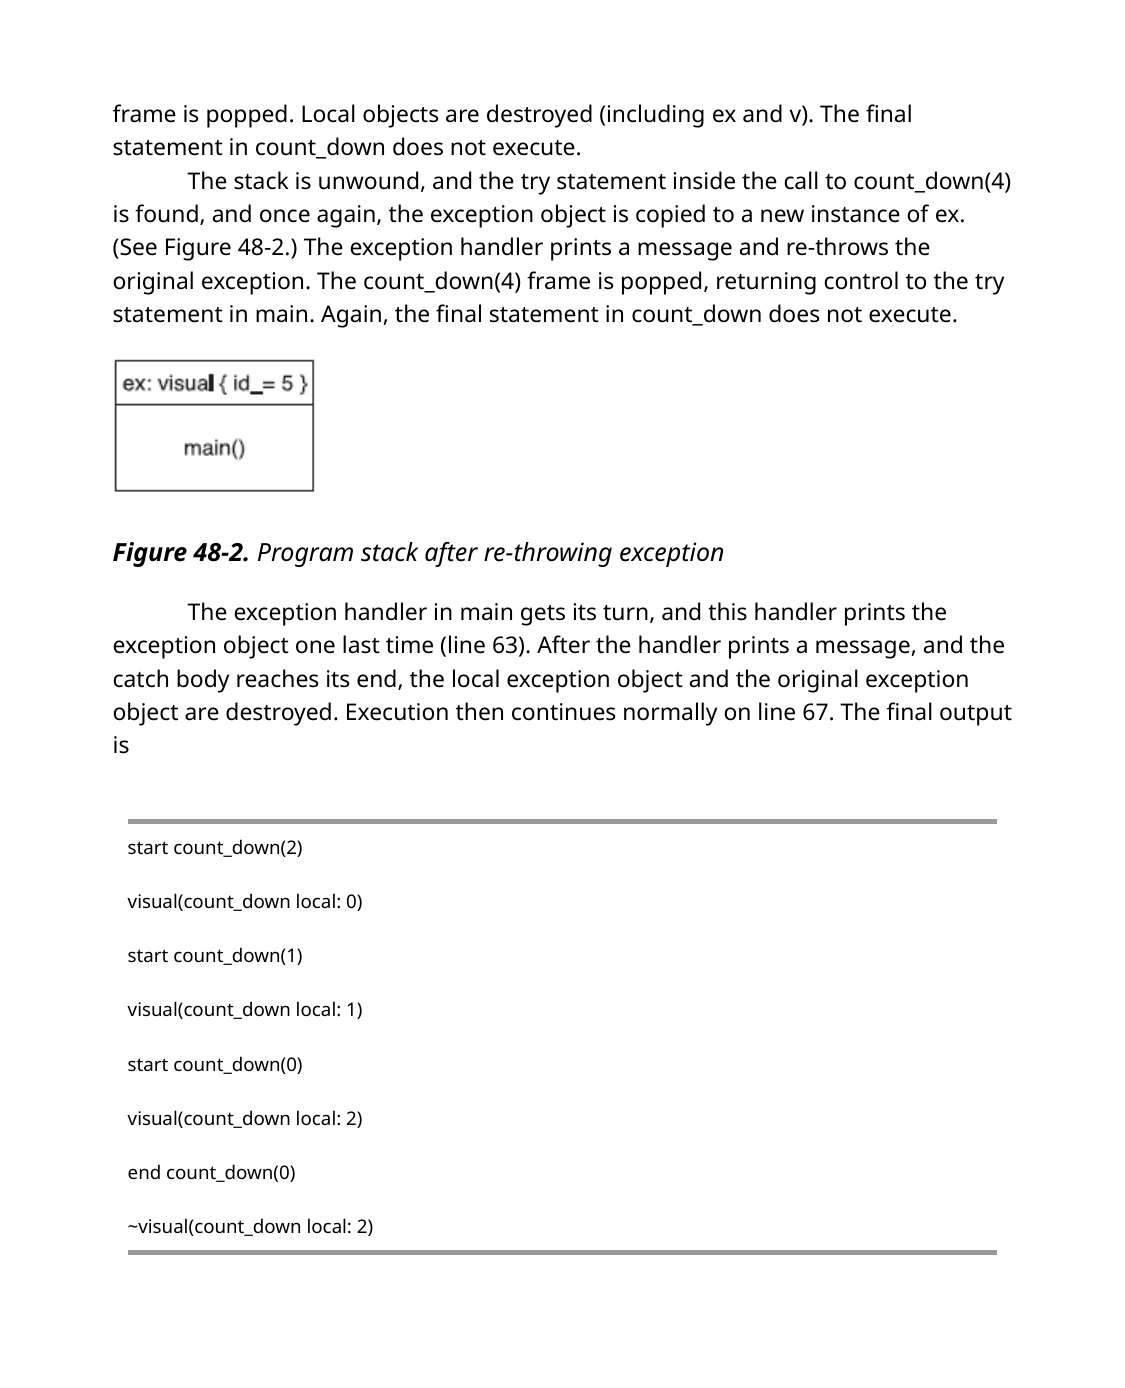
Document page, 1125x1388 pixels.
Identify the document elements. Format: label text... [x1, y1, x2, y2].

text frame is popped. Local objects are destroyed (including ex and v). The final statement in count_down does not execute. [112, 96, 1012, 163]
text start count_down(2) [127, 820, 997, 859]
text end count_down(0) [127, 1144, 997, 1185]
text The stack is unwound, and the try statement inside the call to count_down(4) is found, and once again, the exception object is copied to a new instance of ex. (See Figure 48-2.) The exception handler prints a message and re-throws the original exception. The count_down(4) frame is popped, returning control to the try statement in main. Again, the final statement in count_down does not execute. [112, 163, 1012, 329]
text ~visual(count_down local: 2) [127, 1199, 997, 1254]
text visual(count_down local: 1) [127, 982, 997, 1022]
text start count_down(0) [127, 1036, 997, 1077]
text start count_down(1) [127, 927, 997, 968]
text visual(count_down local: 2) [127, 1090, 997, 1131]
text visual(count_down local: 0) [127, 873, 997, 914]
text Figure 48-2. Program stack after re-throwing exception [112, 535, 1012, 569]
text The exception handler in main gets its turn, and this handler prints the exception object one last time (line 63). After the handler prints a message, and the catch body reaches its end, the local exception object and the original exception object are destroyed. Execution then continues normally on line 67. The final output is [112, 594, 1012, 761]
